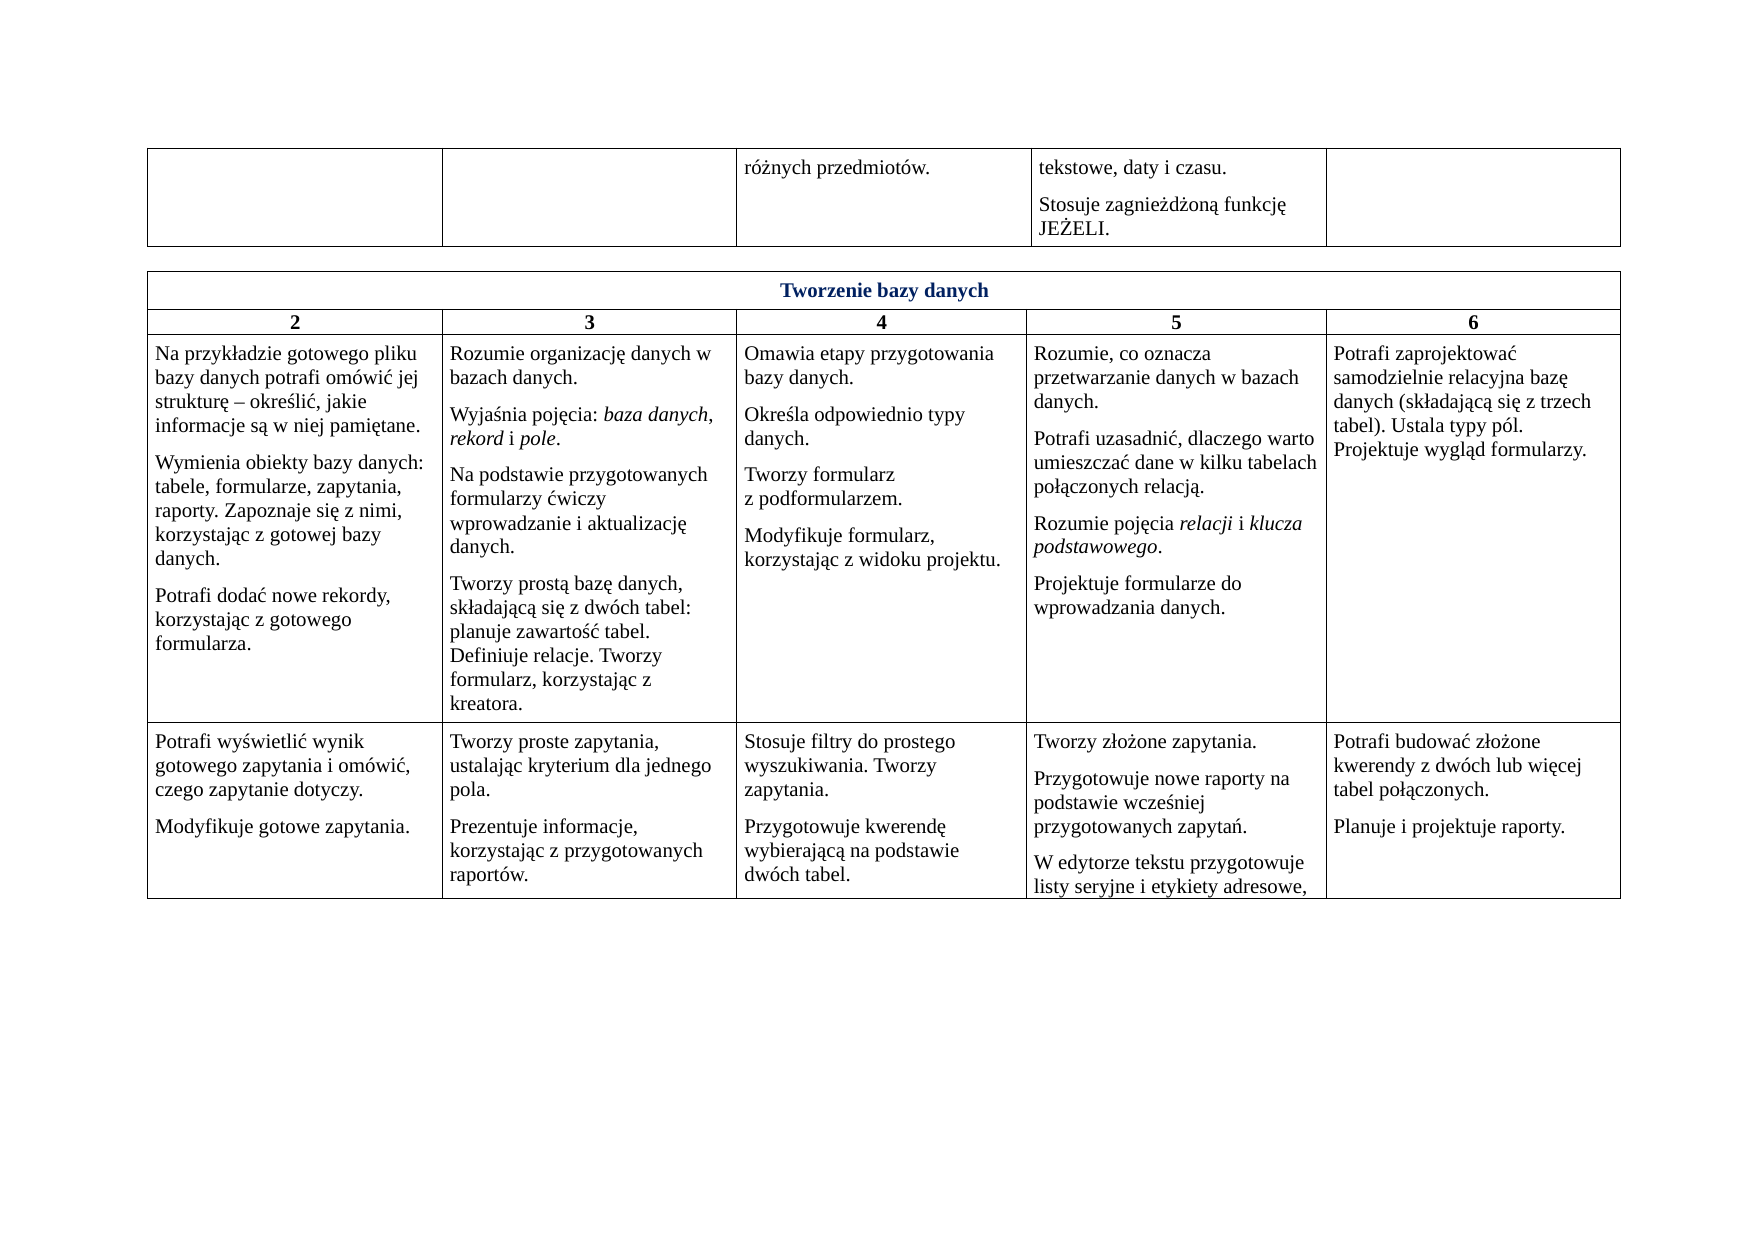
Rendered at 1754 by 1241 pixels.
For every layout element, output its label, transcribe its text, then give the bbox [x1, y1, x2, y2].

table_cell tekstowe, daty i czasu. Stosuje zagnieżdżoną funkcję JEŻELI. [1032, 149, 1326, 246]
table_cell 6 [1327, 310, 1620, 334]
table_cell Rozumie organizację danych w bazach danych. Wyjaśnia pojęcia: baza danych, rekord i pole. Na podstawie przygotowanych formularzy ćwiczy wprowadzanie i aktualizację danych. Tworzy prostą bazę danych, składającą się z dwóch tabel: planuje zawartość tabel. Definiuje relacje. Tworzy formularz, korzystając z kreatora. [443, 335, 736, 722]
table_cell [148, 149, 442, 246]
table_cell [443, 149, 736, 246]
table_cell różnych przedmiotów. [737, 149, 1031, 246]
table_cell Na przykładzie gotowego pliku bazy danych potrafi omówić jej strukturę – określić, jakie informacje są w niej pamiętane. Wymienia obiekty bazy danych: tabele, formularze, zapytania, raporty. Zapoznaje się z nimi, korzystając z gotowej bazy danych. Potrafi dodać nowe rekordy, korzystając z gotowego formularza. [148, 335, 442, 722]
table_cell 5 [1027, 310, 1326, 334]
table_cell Omawia etapy przygotowania bazy danych. Określa odpowiednio typy danych. Tworzy formularz z podformularzem. Modyfikuje formularz, korzystając z widoku projektu. [737, 335, 1026, 722]
table_cell Potrafi budować złożone kwerendy z dwóch lub więcej tabel połączonych. Planuje i projektuje raporty. [1327, 723, 1620, 898]
table_cell 2 [148, 310, 442, 334]
table_cell 4 [737, 310, 1026, 334]
table_cell Potrafi zaprojektować samodzielnie relacyjna bazę danych (składającą się z trzech tabel). Ustala typy pól. Projektuje wygląd formularzy. [1327, 335, 1620, 722]
table_header Tworzenie bazy danych [148, 272, 1620, 309]
table_cell 3 [443, 310, 736, 334]
table_cell Potrafi wyświetlić wynik gotowego zapytania i omówić, czego zapytanie dotyczy. Modyfikuje gotowe zapytania. [148, 723, 442, 898]
table_cell Tworzy złożone zapytania. Przygotowuje nowe raporty na podstawie wcześniej przygotowanych zapytań. W edytorze tekstu przygotowuje listy seryjne i etykiety adresowe, [1027, 723, 1326, 898]
table_cell [1327, 149, 1620, 246]
table_cell Tworzy proste zapytania, ustalając kryterium dla jednego pola. Prezentuje informacje, korzystając z przygotowanych raportów. [443, 723, 736, 898]
table_cell Stosuje filtry do prostego wyszukiwania. Tworzy zapytania. Przygotowuje kwerendę wybierającą na podstawie dwóch tabel. [737, 723, 1026, 898]
table_cell Rozumie, co oznacza przetwarzanie danych w bazach danych. Potrafi uzasadnić, dlaczego warto umieszczać dane w kilku tabelach połączonych relacją. Rozumie pojęcia relacji i klucza podstawowego. Projektuje formularze do wprowadzania danych. [1027, 335, 1326, 722]
